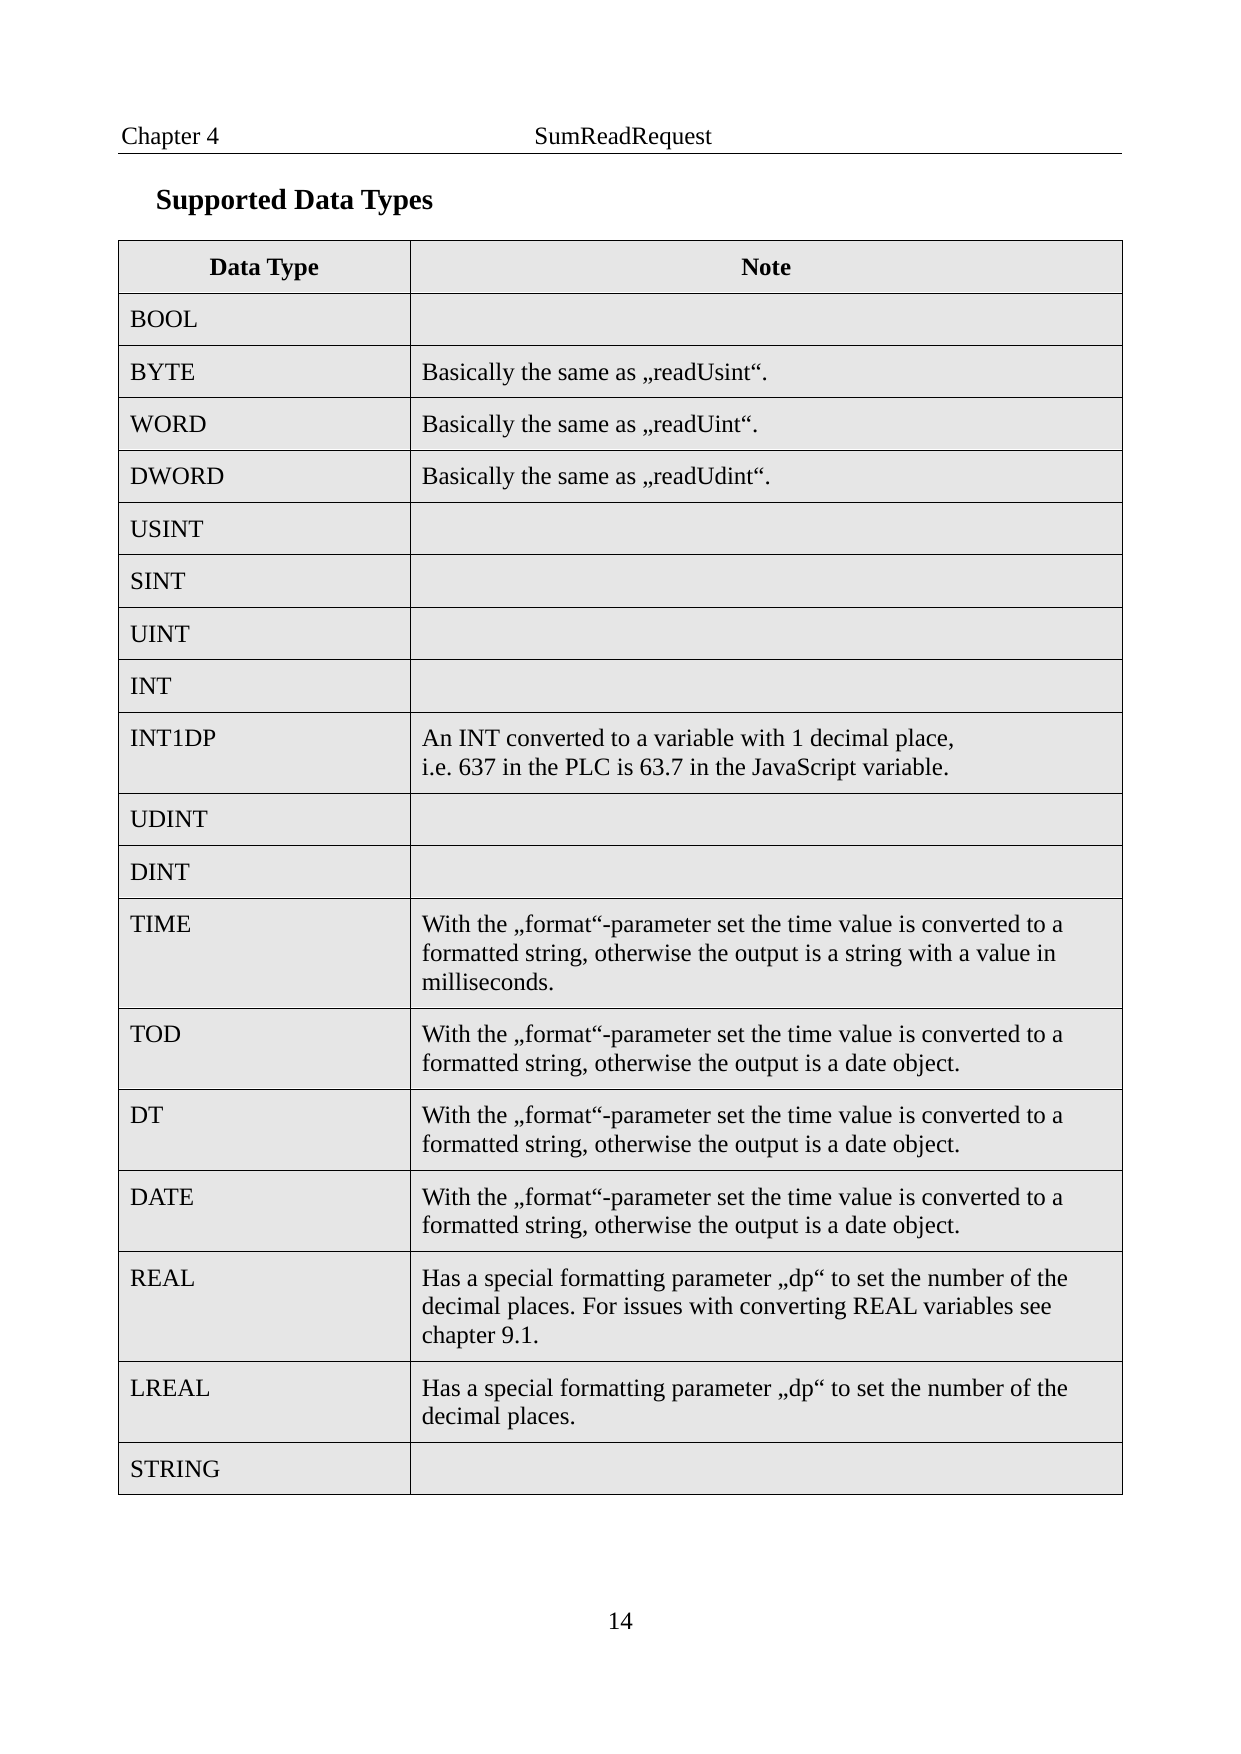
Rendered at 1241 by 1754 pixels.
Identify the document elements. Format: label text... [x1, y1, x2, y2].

table_cell Has a special formatting parameter „dp“ to set the number of the decimal places. For issues with converting REAL variables see chapter 9.1. [411, 1252, 1122, 1361]
table_cell REAL [119, 1252, 410, 1361]
table_cell [411, 294, 1122, 345]
table_cell WORD [119, 398, 410, 449]
table_cell With the „format“-parameter set the time value is converted to a formatted string, otherwise the output is a date object. [411, 1090, 1122, 1170]
table_header Data Type [119, 241, 410, 292]
table_cell [411, 846, 1122, 897]
table_cell USINT [119, 503, 410, 554]
table_cell With the „format“-parameter set the time value is converted to a formatted string, otherwise the output is a date object. [411, 1171, 1122, 1251]
table_cell [411, 794, 1122, 845]
table_cell Basically the same as „readUdint“. [411, 451, 1122, 502]
table_cell SINT [119, 555, 410, 607]
table_cell Basically the same as „readUsint“. [411, 346, 1122, 397]
table_cell DINT [119, 846, 410, 897]
table_cell UINT [119, 608, 410, 659]
table_cell TOD [119, 1009, 410, 1088]
table_cell An INT converted to a variable with 1 decimal place, i.e. 637 in the PLC is 63.7 in the JavaScript variable. [411, 713, 1122, 793]
table_cell INT1DP [119, 713, 410, 793]
table_cell With the „format“-parameter set the time value is converted to a formatted string, otherwise the output is a date object. [411, 1009, 1122, 1088]
table_cell With the „format“-parameter set the time value is converted to a formatted string, otherwise the output is a string with a value in milliseconds. [411, 899, 1122, 1007]
table_cell Basically the same as „readUint“. [411, 398, 1122, 449]
table_cell [411, 660, 1122, 712]
table_cell BOOL [119, 294, 410, 345]
table_cell TIME [119, 899, 410, 1007]
table_cell [411, 503, 1122, 554]
table_cell [411, 555, 1122, 607]
table_cell STRING [119, 1443, 410, 1494]
table_cell BYTE [119, 346, 410, 397]
table_cell UDINT [119, 794, 410, 845]
table_cell DATE [119, 1171, 410, 1251]
table_cell [411, 608, 1122, 659]
table_cell DT [119, 1090, 410, 1170]
table_header Note [411, 241, 1122, 292]
table_cell [411, 1443, 1122, 1494]
table_cell Has a special formatting parameter „dp“ to set the number of the decimal places. [411, 1362, 1122, 1442]
table_cell LREAL [119, 1362, 410, 1442]
table_cell INT [119, 660, 410, 712]
subtitle Supported Data Types [156, 182, 1122, 216]
table_cell DWORD [119, 451, 410, 502]
